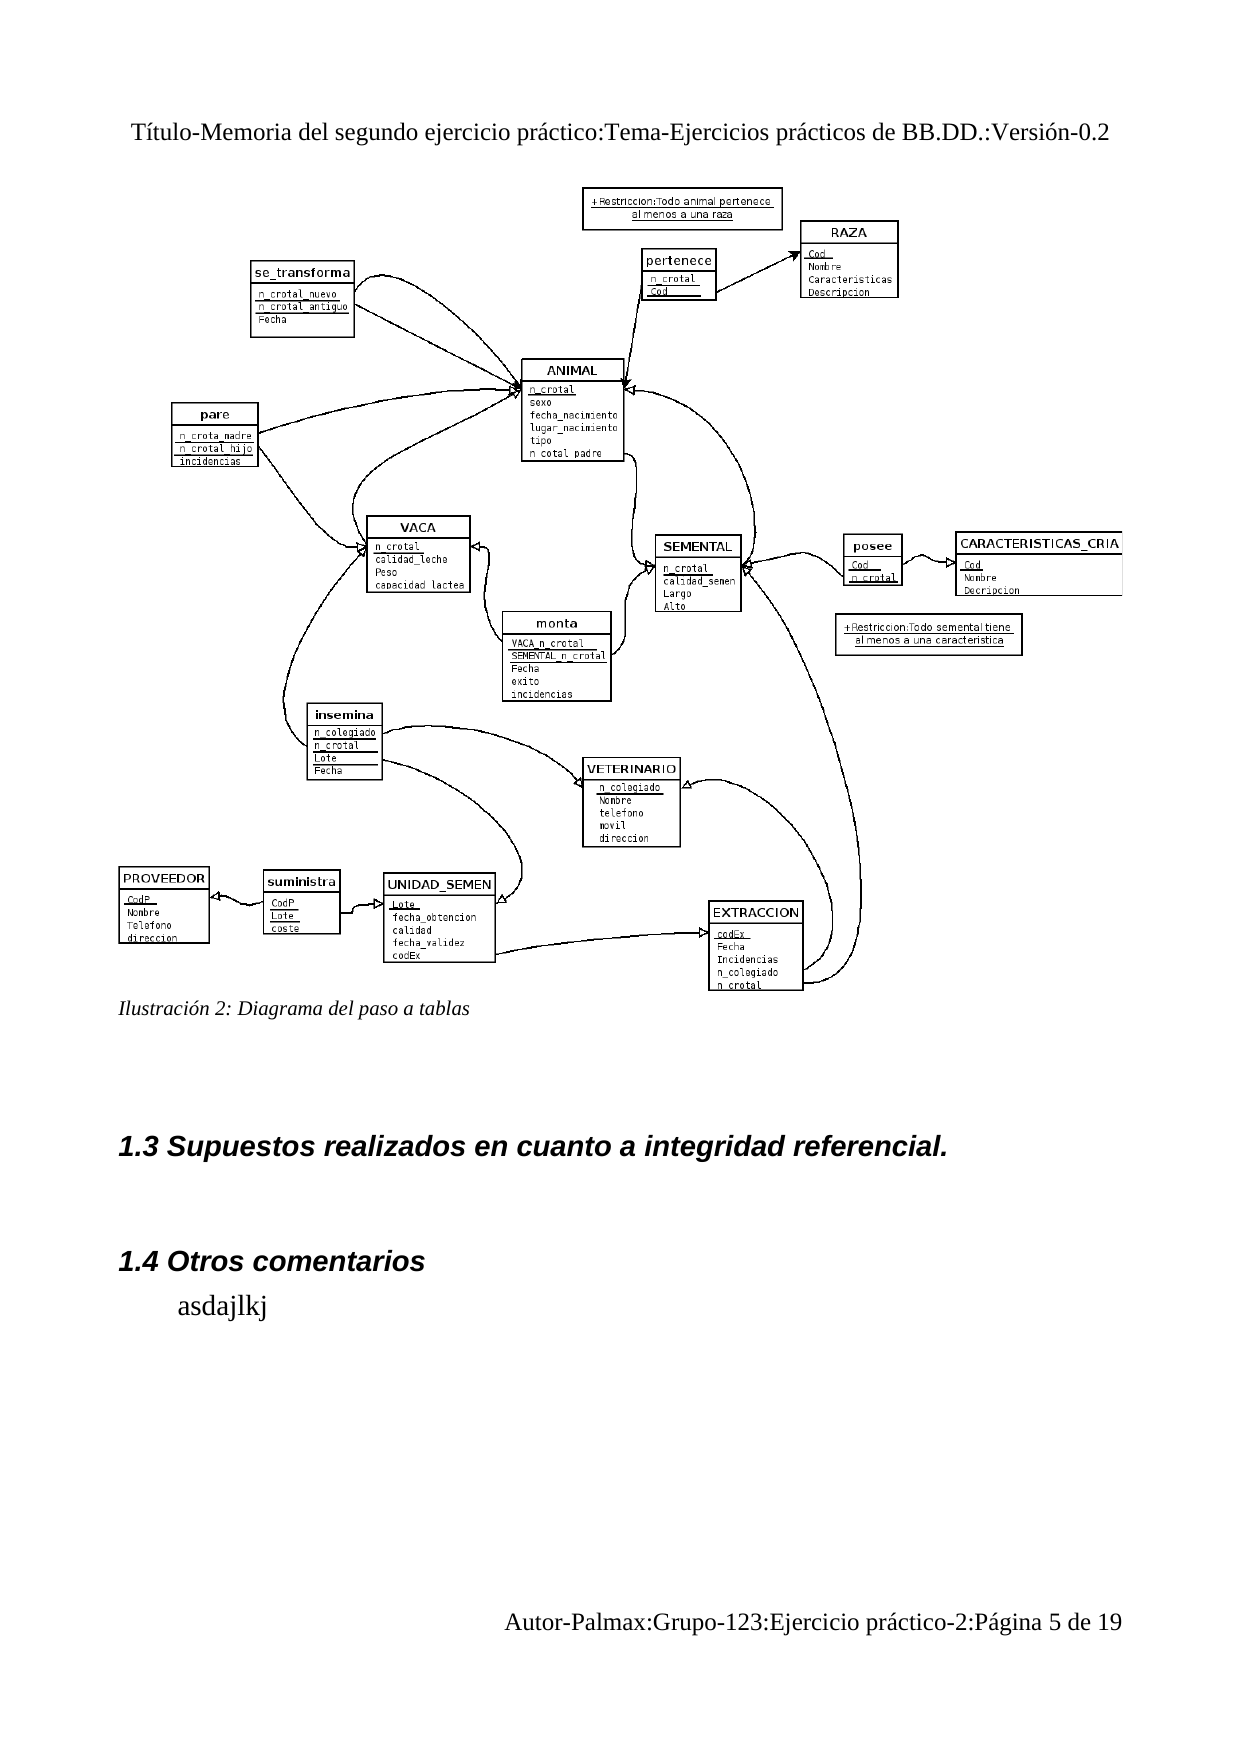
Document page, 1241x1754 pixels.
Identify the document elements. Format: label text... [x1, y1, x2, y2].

text asdajlkj [118, 1290, 1122, 1322]
subtitle 1.3 Supuestos realizados en cuanto a integridad referencial. [118, 1130, 1122, 1162]
text Ilustración 2: Diagrama del paso a tablas [118, 997, 1122, 1020]
picture [118, 187, 1123, 997]
subtitle 1.4 Otros comentarios [118, 1245, 1122, 1277]
